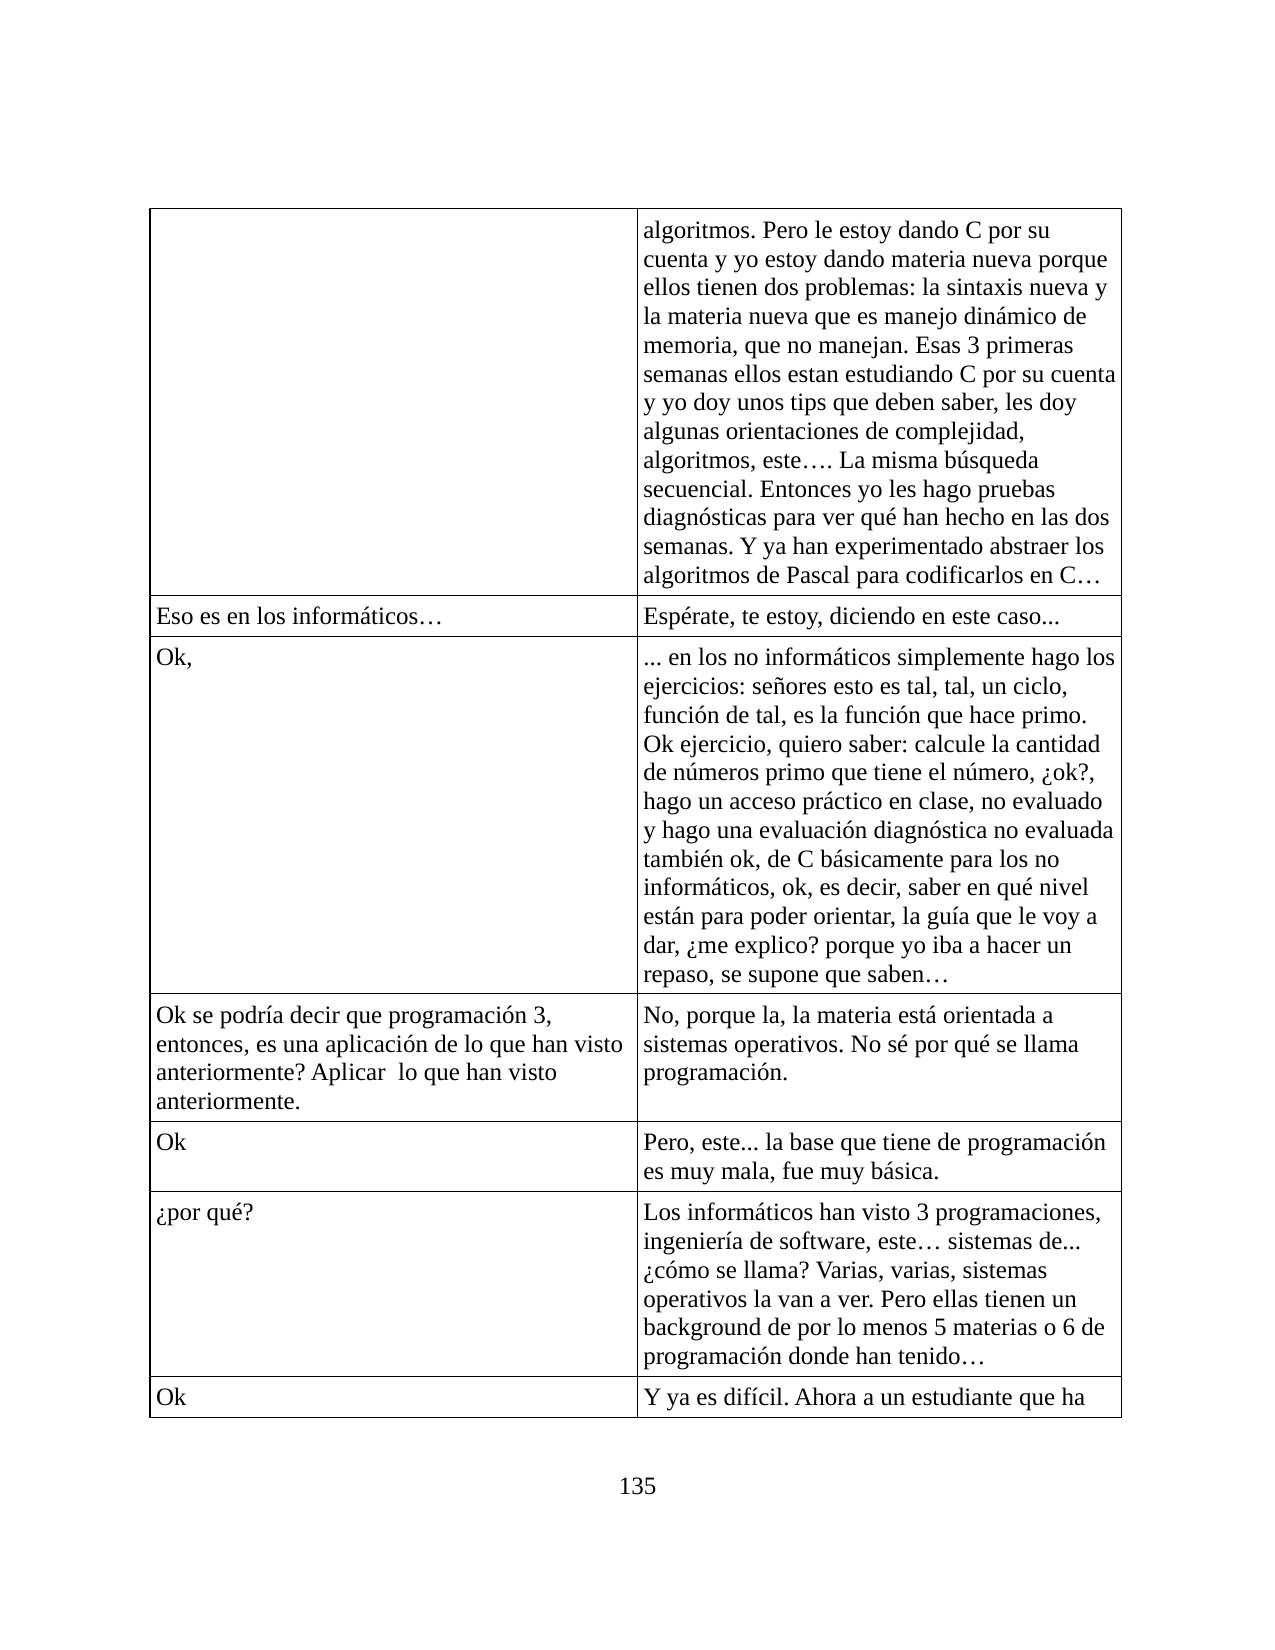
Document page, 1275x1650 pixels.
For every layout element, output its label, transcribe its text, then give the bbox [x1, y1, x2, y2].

table_cell Ok, [151, 637, 637, 993]
table_cell Pero, este... la base que tiene de programación es muy mala, fue muy básica. [638, 1122, 1121, 1191]
table_cell Ok [151, 1377, 637, 1417]
table_cell Eso es en los informáticos… [151, 596, 637, 636]
table_cell algoritmos. Pero le estoy dando C por su cuenta y yo estoy dando materia nueva porque ellos tienen dos problemas: la sintaxis nueva y la materia nueva que es manejo dinámico de memoria, que no manejan. Esas 3 primeras semanas ellos estan estudiando C por su cuenta y yo doy unos tips que deben saber, les doy algunas orientaciones de complejidad, algoritmos, este…. La misma búsqueda secuencial. Entonces yo les hago pruebas diagnósticas para ver qué han hecho en las dos semanas. Y ya han experimentado abstraer los algoritmos de Pascal para codificarlos en C… [638, 209, 1121, 594]
table_cell ¿por qué? [151, 1192, 637, 1376]
table_cell Ok se podría decir que programación 3, entonces, es una aplicación de lo que han visto anteriormente? Aplicar lo que han visto anteriormente. [151, 994, 637, 1121]
table_cell [151, 209, 637, 594]
table_cell Los informáticos han visto 3 programaciones, ingeniería de software, este… sistemas de... ¿cómo se llama? Varias, varias, sistemas operativos la van a ver. Pero ellas tienen un background de por lo menos 5 materias o 6 de programación donde han tenido… [638, 1192, 1121, 1376]
table_cell Y ya es difícil. Ahora a un estudiante que ha [638, 1377, 1121, 1417]
table_cell Ok [151, 1122, 637, 1191]
table_cell ... en los no informáticos simplemente hago los ejercicios: señores esto es tal, tal, un ciclo, función de tal, es la función que hace primo. Ok ejercicio, quiero saber: calcule la cantidad de números primo que tiene el número, ¿ok?, hago un acceso práctico en clase, no evaluado y hago una evaluación diagnóstica no evaluada también ok, de C básicamente para los no informáticos, ok, es decir, saber en qué nivel están para poder orientar, la guía que le voy a dar, ¿me explico? porque yo iba a hacer un repaso, se supone que saben… [638, 637, 1121, 993]
table_cell No, porque la, la materia está orientada a sistemas operativos. No sé por qué se llama programación. [638, 994, 1121, 1121]
table_cell Espérate, te estoy, diciendo en este caso... [638, 596, 1121, 636]
